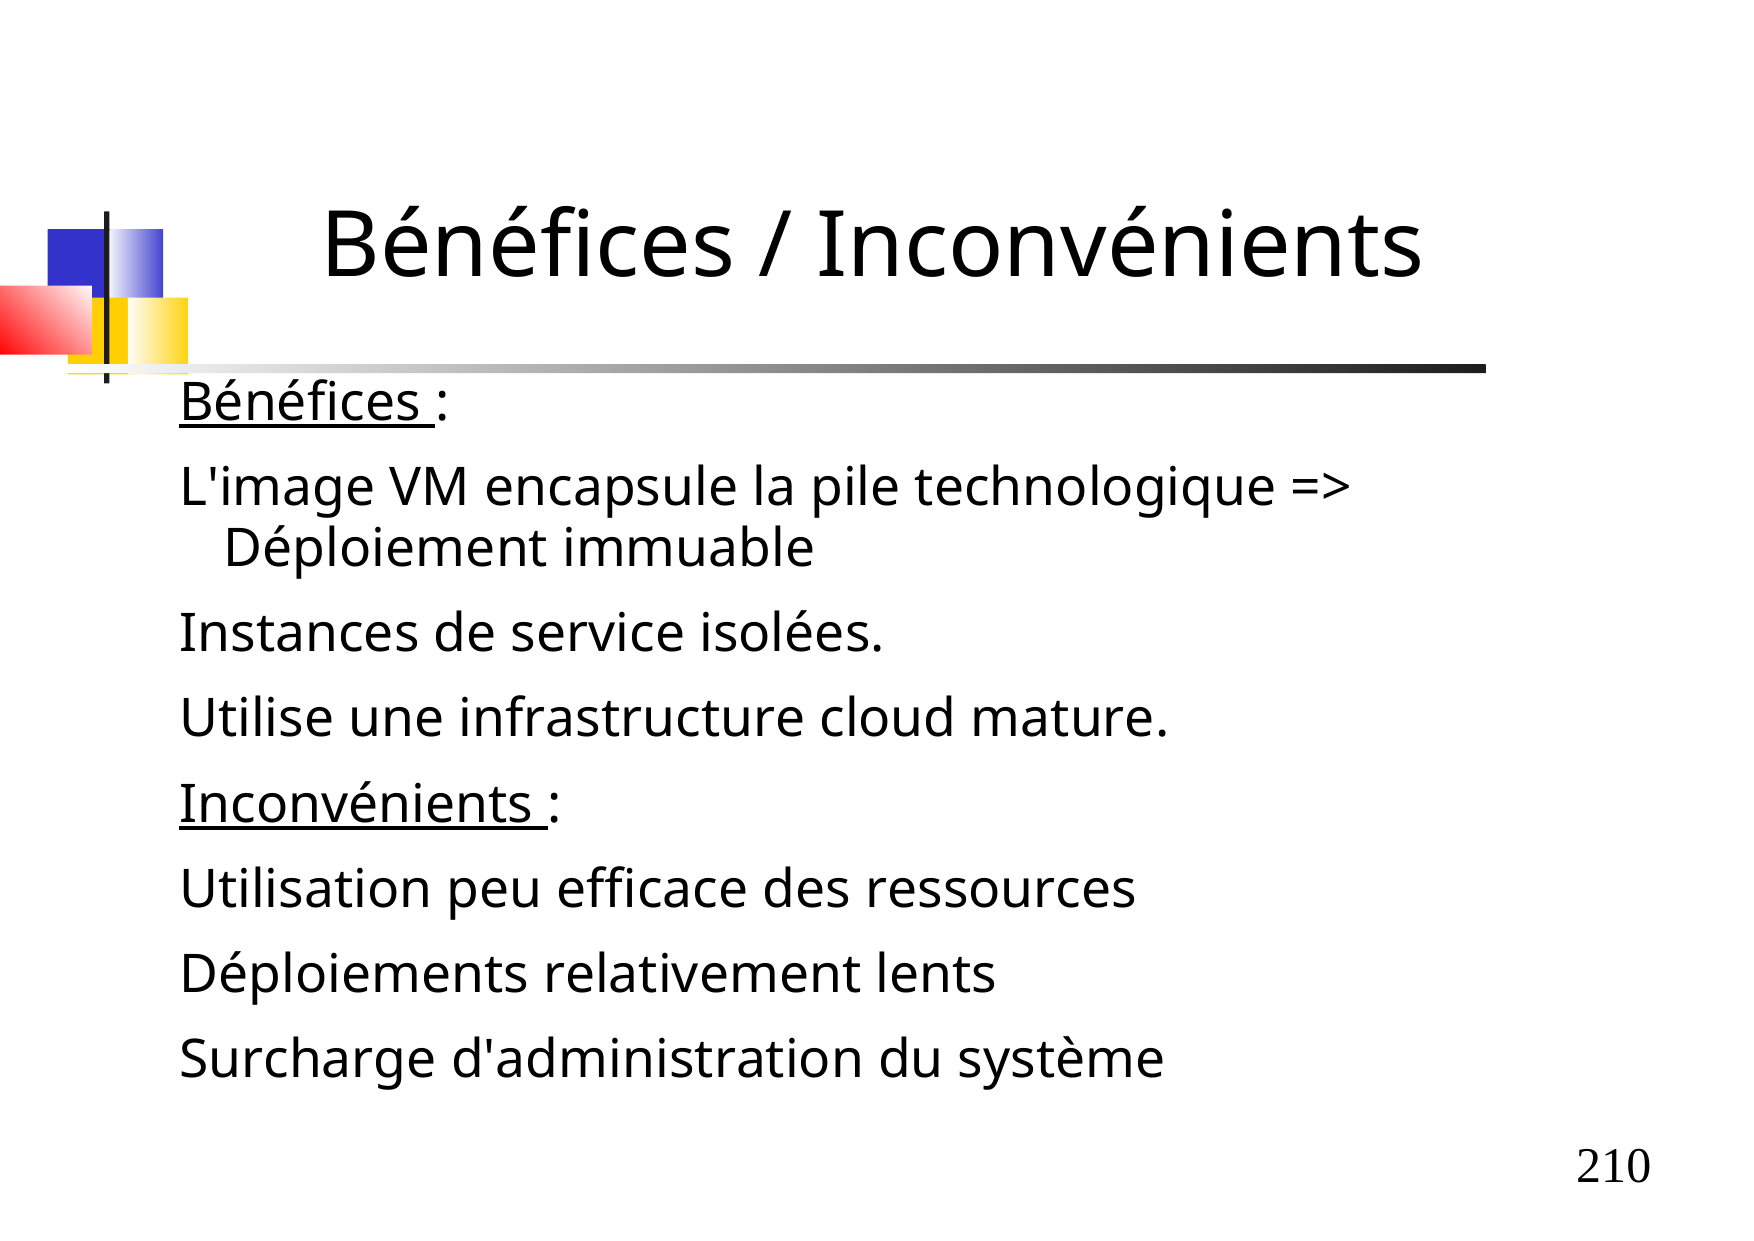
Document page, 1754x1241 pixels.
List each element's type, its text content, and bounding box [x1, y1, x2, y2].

list Bénéfices : L'image VM encapsule la pile technologique => Déploiement immuable Instances de service isolées. Utilise une infrastructure cloud mature. Inconvénients : Utilisation peu efficace des ressources Déploiements relativement lents Surcharge d'administration du système [179, 371, 1567, 1091]
title Bénéfices / Inconvénients [179, 139, 1567, 351]
